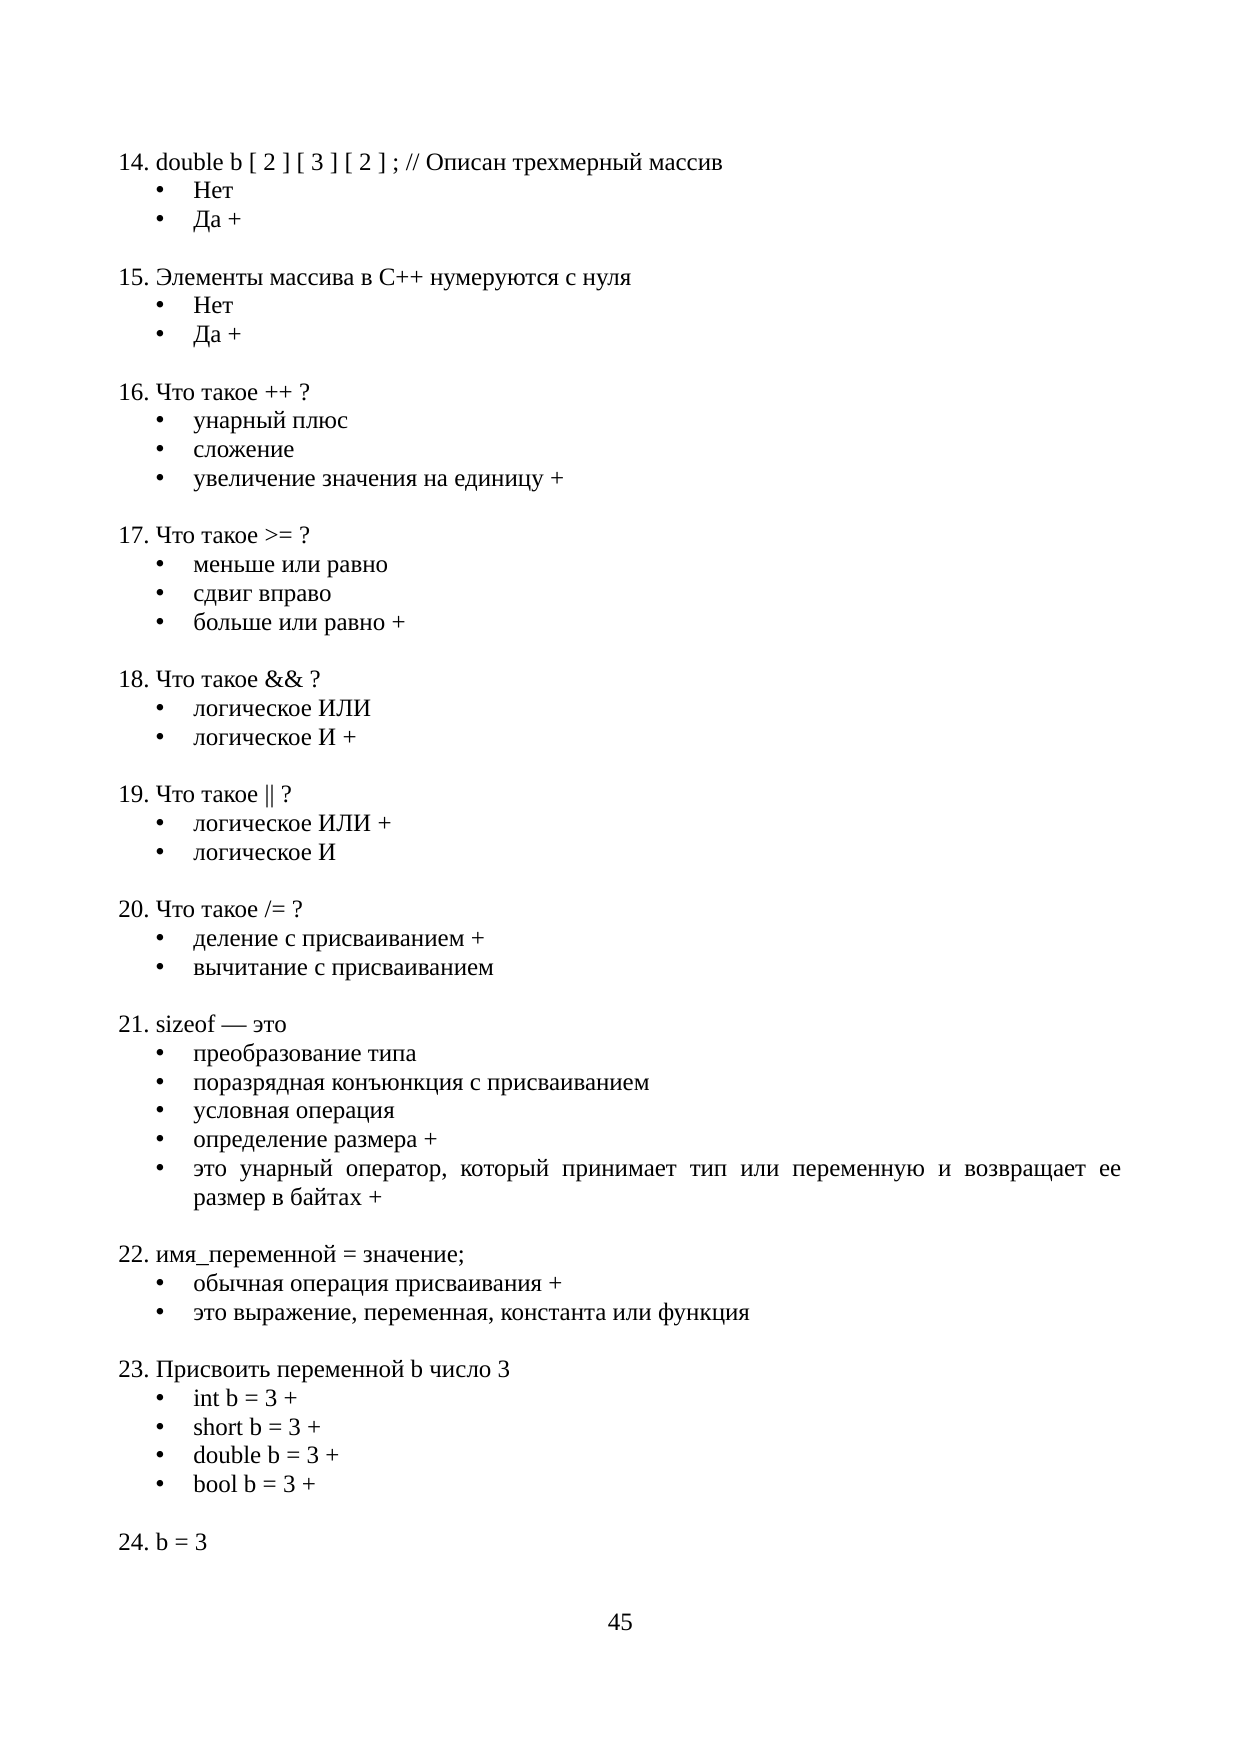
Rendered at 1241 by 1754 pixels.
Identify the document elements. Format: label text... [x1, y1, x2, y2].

list условная операция [156, 1096, 1122, 1124]
list short b = 3 + [156, 1412, 1122, 1441]
text 19. Что такое || ? [118, 779, 1122, 808]
list деление с присваиванием + [156, 923, 1122, 952]
list определение размера + [156, 1124, 1122, 1153]
list преобразование типа [156, 1038, 1122, 1067]
list больше или равно + [156, 607, 1122, 636]
text 16. Что такое ++ ? [118, 377, 1122, 406]
text 18. Что такое && ? [118, 664, 1122, 693]
list int b = 3 + [156, 1383, 1122, 1412]
text 20. Что такое /= ? [118, 894, 1122, 923]
list обычная операция присваивания + [156, 1268, 1122, 1297]
list это выражение, переменная, константа или функция [156, 1297, 1122, 1326]
list это унарный оператор, который принимает тип или переменную и возвращает ее размер в байтах + [156, 1153, 1122, 1211]
list сложение [156, 434, 1122, 463]
list double b = 3 + [156, 1441, 1122, 1469]
list меньше или равно [156, 549, 1122, 578]
text 24. b = 3 [118, 1527, 1122, 1556]
text 17. Что такое >= ? [118, 521, 1122, 549]
list логическое ИЛИ [156, 693, 1122, 722]
list поразрядная конъюнкция с присваиванием [156, 1067, 1122, 1096]
list логическое И [156, 837, 1122, 866]
list Нет [156, 176, 1122, 204]
list логическое И + [156, 722, 1122, 751]
list Да + [156, 319, 1122, 348]
list увеличение значения на единицу + [156, 463, 1122, 492]
text 14. double b [ 2 ] [ 3 ] [ 2 ] ; // Описан трехмерный массив [118, 147, 1122, 176]
list вычитание с присваиванием [156, 952, 1122, 981]
list логическое ИЛИ + [156, 808, 1122, 837]
list Нет [156, 291, 1122, 319]
list унарный плюс [156, 406, 1122, 434]
list сдвиг вправо [156, 578, 1122, 607]
list Да + [156, 204, 1122, 233]
text 23. Присвоить переменной b число 3 [118, 1354, 1122, 1383]
list bool b = 3 + [156, 1469, 1122, 1498]
text 22. имя_переменной = значение; [118, 1239, 1122, 1268]
text 15. Элементы массива в С++ нумеруются с нуля [118, 262, 1122, 291]
text 21. sizeof — это [118, 1009, 1122, 1038]
